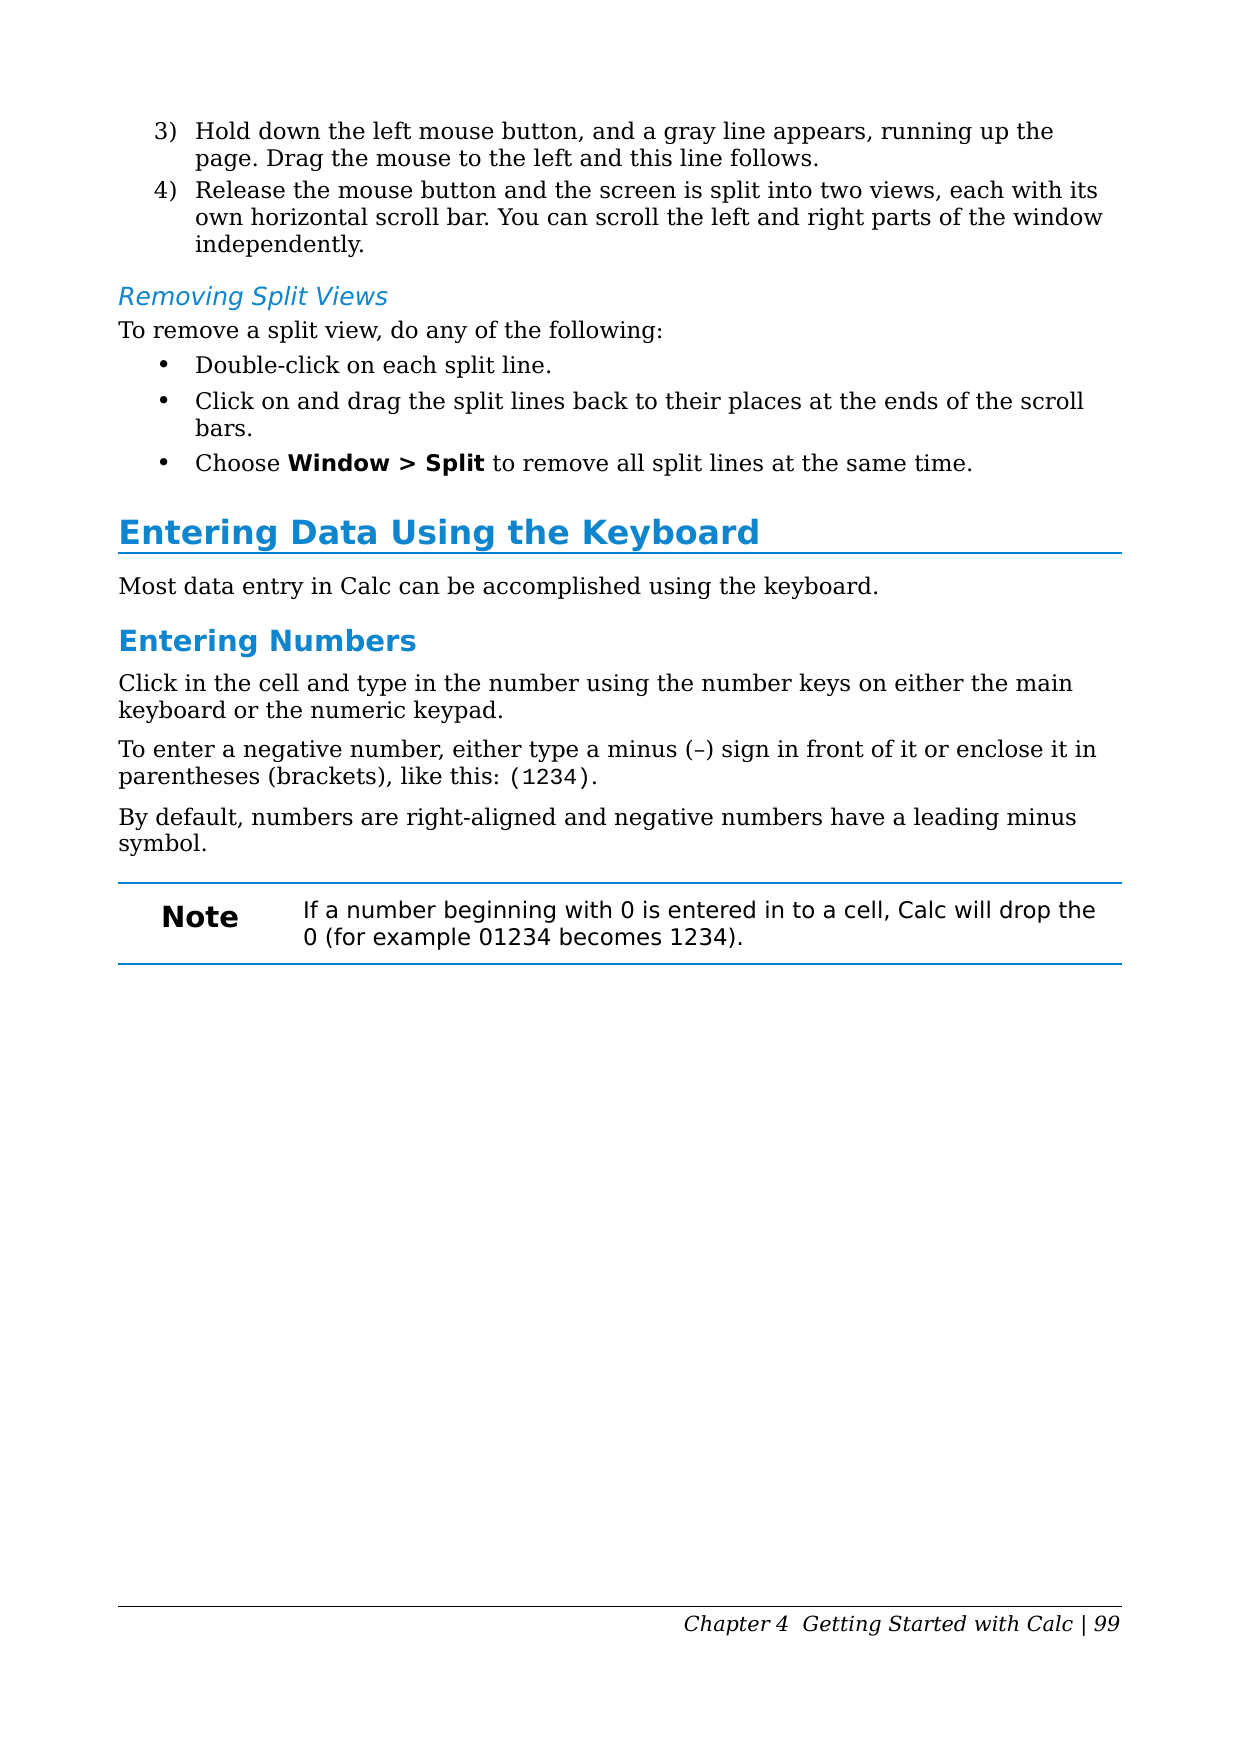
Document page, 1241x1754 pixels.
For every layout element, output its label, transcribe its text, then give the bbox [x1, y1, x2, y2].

list Double-click on each split line. [156, 351, 1122, 380]
subtitle Entering Numbers [118, 624, 1122, 658]
text By default, numbers are right-aligned and negative numbers have a leading minus symbol. [118, 804, 1122, 857]
list Hold down the left mouse button, and a gray line appears, running up the page. Drag the mouse to the left and this line follows. [177, 118, 1122, 171]
list Choose Window > Split to remove all split lines at the same time. [156, 448, 1128, 477]
subtitle Entering Data Using the Keyboard [118, 513, 1122, 552]
table_header If a number beginning with 0 is entered in to a cell, Calc will drop the 0 (for example 01234 becomes 1234). [281, 884, 1122, 963]
text Click in the cell and type in the number using the number keys on either the main keyboard or the numeric keypad. [118, 671, 1122, 724]
subtitle Removing Split Views [118, 282, 1122, 311]
text Most data entry in Calc can be accomplished using the keyboard. [118, 573, 1122, 600]
table_header Note [118, 884, 281, 963]
list To remove a split view, do any of the following: [118, 318, 1122, 344]
text To enter a negative number, either type a minus (–) sign in front of it or enclose it in parentheses (brackets), like this: (1234). [118, 736, 1122, 791]
list Click on and drag the split lines back to their places at the ends of the scroll bars. [156, 386, 1122, 442]
list Release the mouse button and the screen is split into two views, each with its own horizontal scroll bar. You can scroll the left and right parts of the window independently. [177, 178, 1122, 258]
